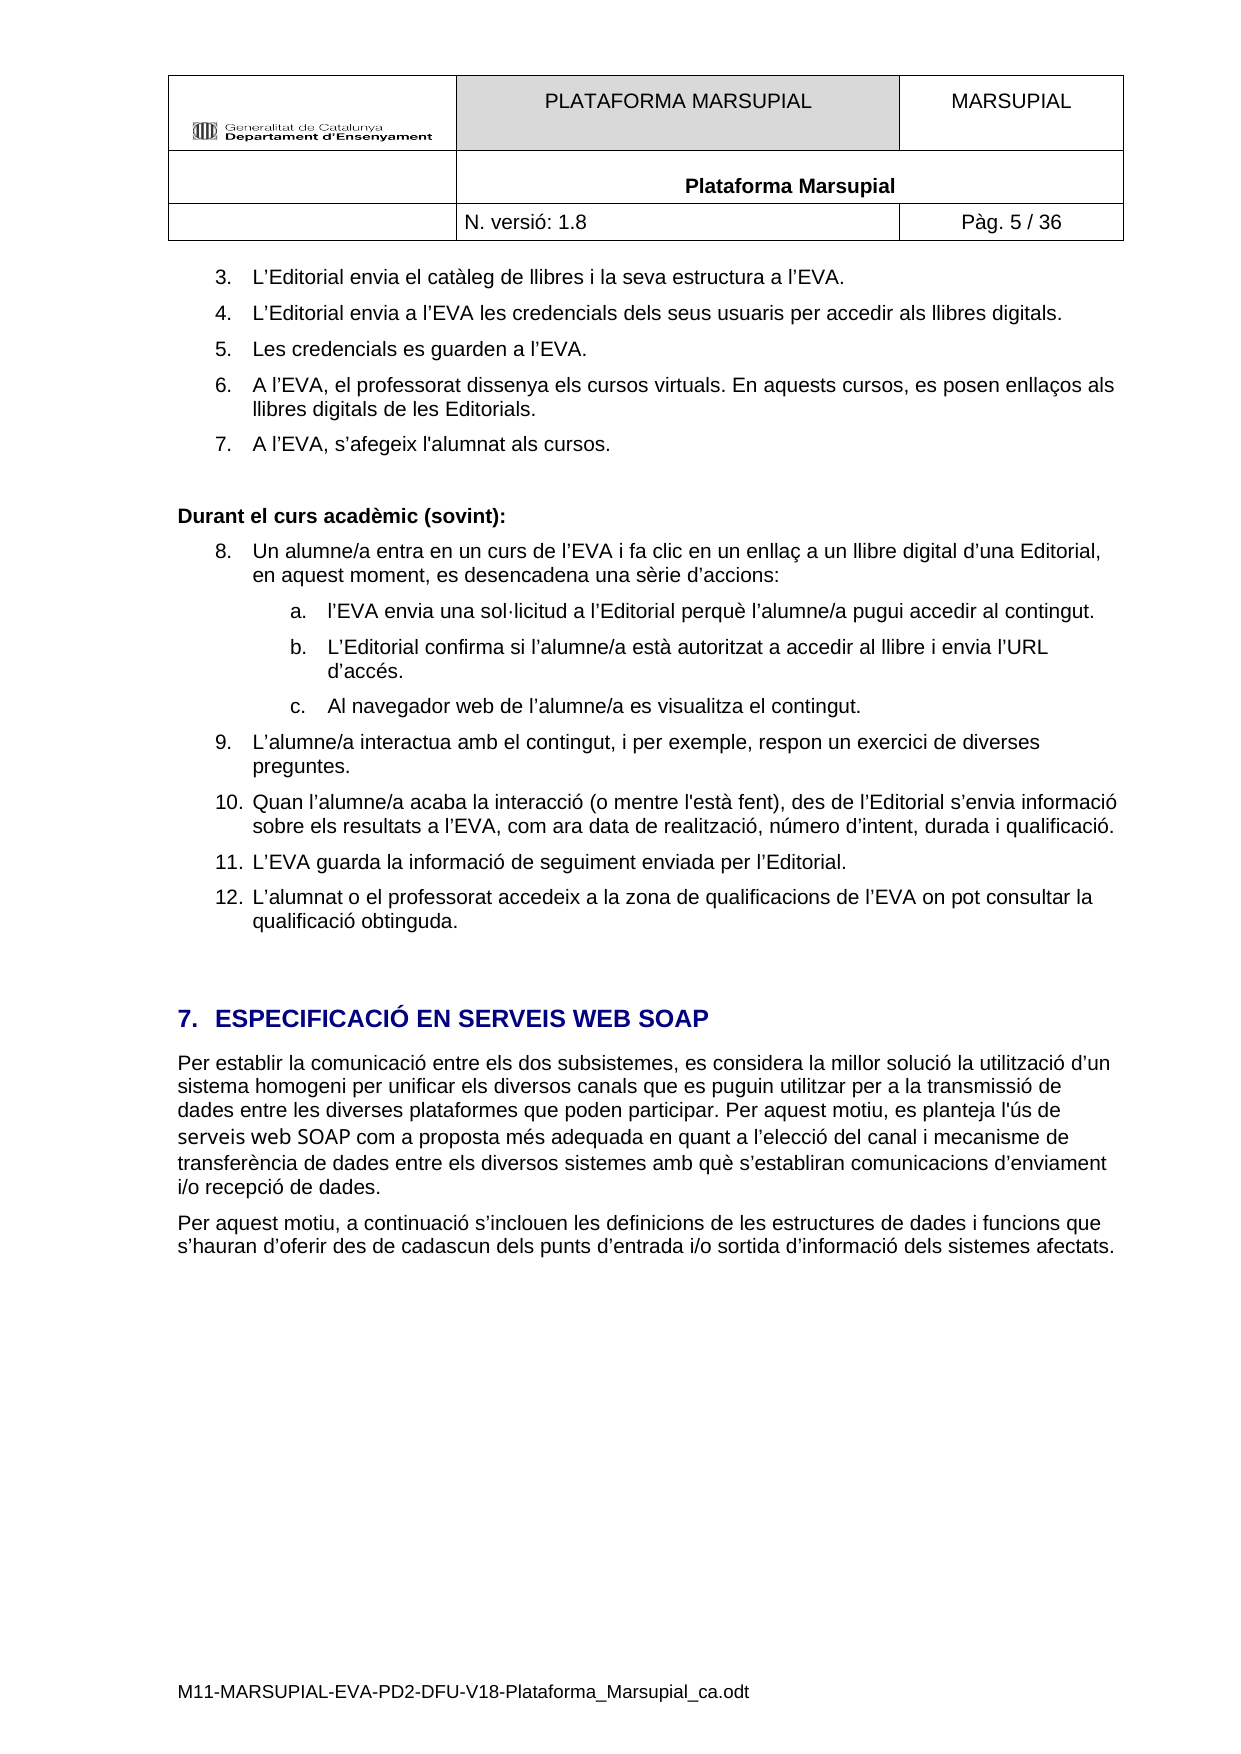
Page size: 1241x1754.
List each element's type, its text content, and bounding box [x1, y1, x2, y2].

list A l’EVA, el professorat dissenya els cursos virtuals. En aquests cursos, es posen enllaços als llibres digitals de les Editorials. [215, 372, 1122, 420]
list L’Editorial envia el catàleg de llibres i la seva estructura a l’EVA. [215, 265, 1122, 289]
list L’alumnat o el professorat accedeix a la zona de qualificacions de l’EVA on pot consultar la qualificació obtinguda. [215, 885, 1122, 933]
subtitle ESPECIFICACIÓ EN SERVEIS WEB SOAP [177, 1004, 1122, 1033]
list Quan l’alumne/a acaba la interacció (o mentre l'està fent), des de l’Editorial s’envia informació sobre els resultats a l’EVA, com ara data de realització, número d’intent, durada i qualificació. [215, 790, 1122, 838]
list L’EVA guarda la informació de seguiment enviada per l’Editorial. [215, 849, 1122, 873]
list A l’EVA, s’afegeix l'alumnat als cursos. [215, 432, 1122, 456]
list Les credencials es guarden a l’EVA. [215, 337, 1122, 361]
list Al navegador web de l’alumne/a es visualitza el contingut. [290, 694, 1122, 718]
text Per aquest motiu, a continuació s’inclouen les definicions de les estructures de dades i funcions que s’hauran d’oferir des de cadascun dels punts d’entrada i/o sortida d’informació dels sistemes afectats. [177, 1210, 1122, 1258]
list L’Editorial envia a l’EVA les credencials dels seus usuaris per accedir als llibres digitals. [215, 301, 1122, 325]
list l’EVA envia una sol·licitud a l’Editorial perquè l’alumne/a pugui accedir al contingut. [290, 599, 1122, 623]
text Durant el curs acadèmic (sovint): [177, 503, 1122, 527]
list L’Editorial confirma si l’alumne/a està autoritzat a accedir al llibre i envia l’URL d’accés. [290, 635, 1122, 683]
list L’alumne/a interactua amb el contingut, i per exemple, respon un exercici de diverses preguntes. [215, 730, 1122, 778]
text Per establir la comunicació entre els dos subsistemes, es considera la millor solució la utilització d’un sistema homogeni per unificar els diversos canals que es puguin utilitzar per a la transmissió de dades entre les diverses plataformes que poden participar. Per aquest motiu, es planteja l'ús de serveis web SOAP com a proposta més adequada en quant a l’elecció del canal i mecanisme de transferència de dades entre els diversos sistemes amb què s’establiran comunicacions d’enviament i/o recepció de dades. [177, 1050, 1122, 1199]
list Un alumne/a entra en un curs de l’EVA i fa clic en un enllaç a un llibre digital d’una Editorial, en aquest moment, es desencadena una sèrie d’accions: [215, 539, 1122, 587]
